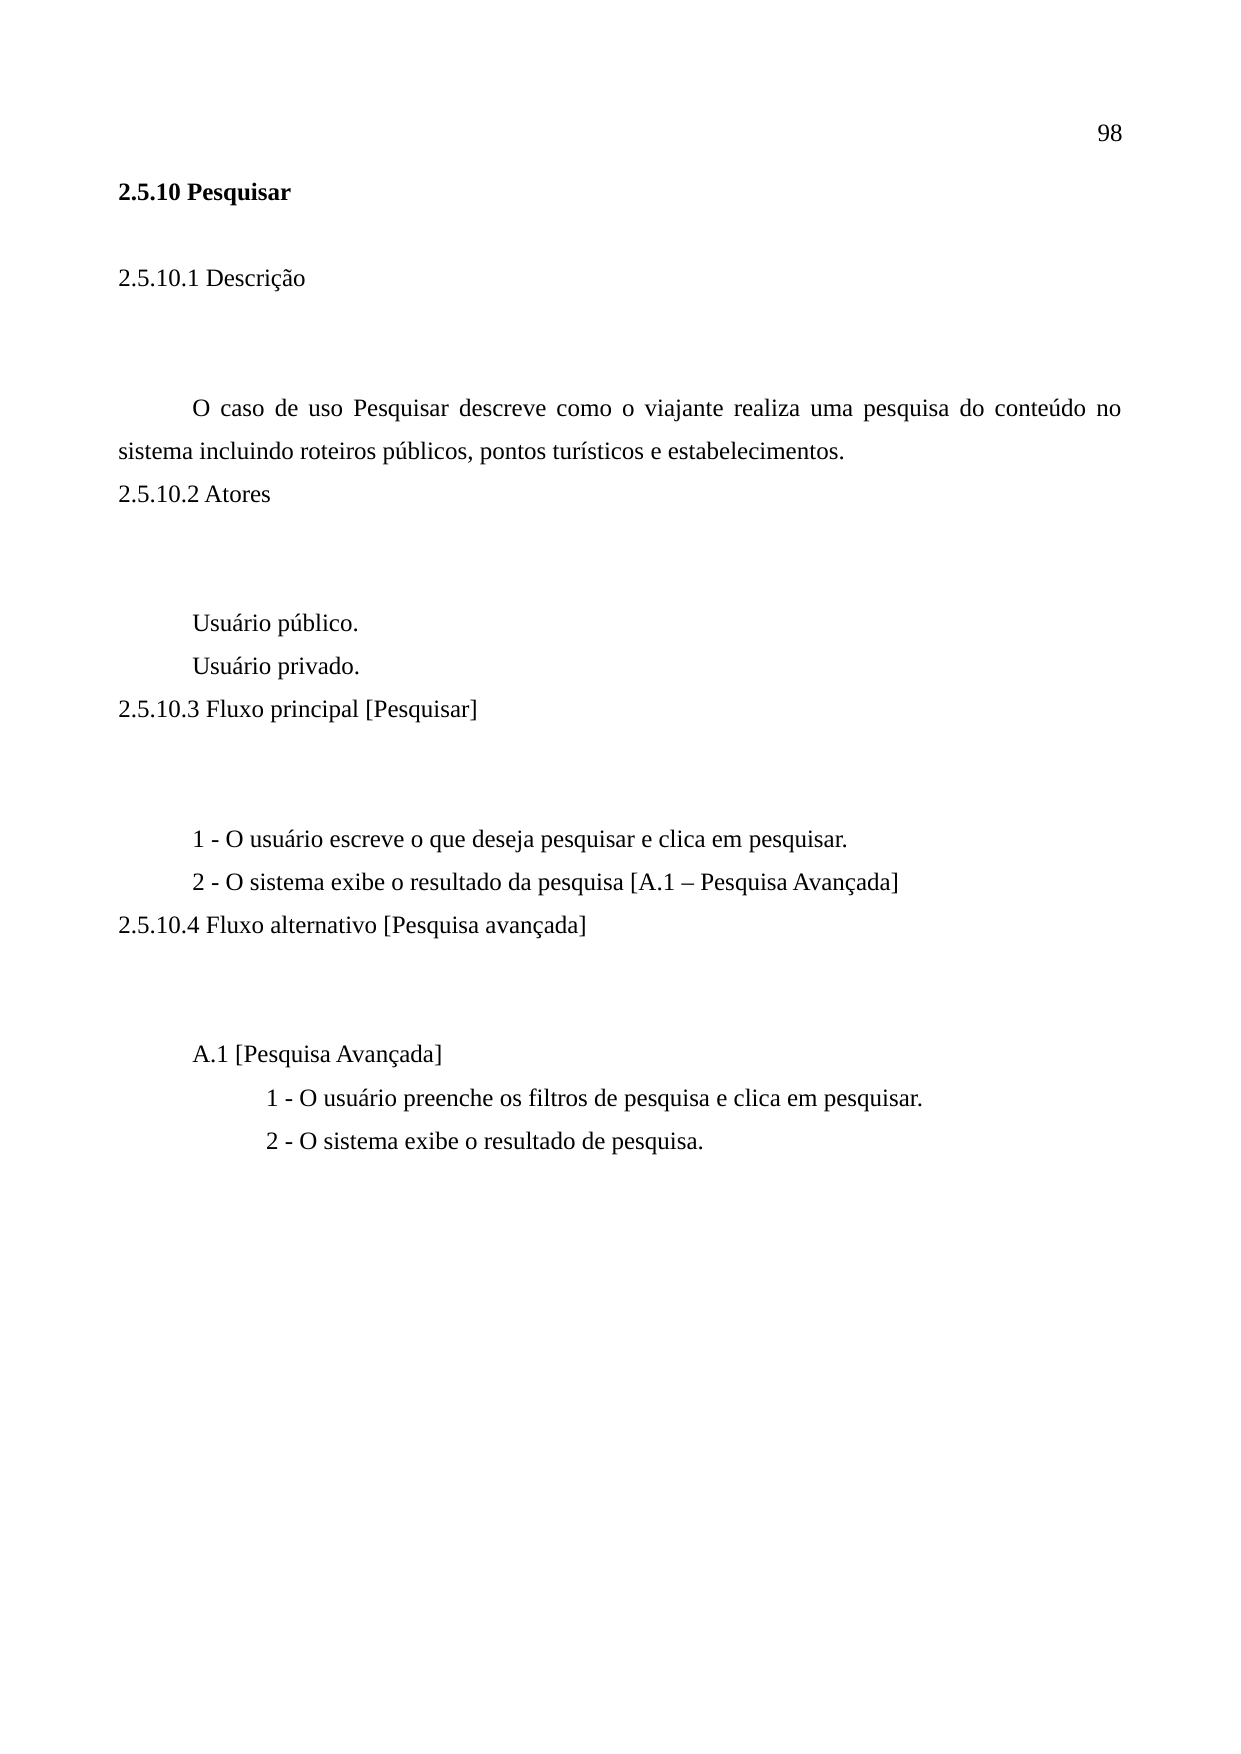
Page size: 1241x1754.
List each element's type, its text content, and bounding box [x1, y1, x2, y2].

text 1 - O usuário escreve o que deseja pesquisar e clica em pesquisar. [118, 824, 1122, 853]
text Usuário público. [118, 608, 1122, 637]
subtitle Pesquisar [118, 177, 1122, 206]
subtitle Fluxo alternativo [Pesquisa avançada] [118, 910, 1122, 939]
subtitle Fluxo principal [Pesquisar] [118, 694, 1122, 723]
subtitle Descrição [118, 263, 1122, 292]
text O caso de uso Pesquisar descreve como o viajante realiza uma pesquisa do conteúdo no sistema incluindo roteiros públicos, pontos turísticos e estabelecimentos. [118, 393, 1122, 464]
text Usuário privado. [118, 651, 1122, 680]
text A.1 [Pesquisa Avançada] [118, 1039, 1122, 1068]
text 2 - O sistema exibe o resultado da pesquisa [A.1 – Pesquisa Avançada] [118, 867, 1122, 896]
text 2 - O sistema exibe o resultado de pesquisa. [118, 1126, 1122, 1154]
subtitle Atores [118, 479, 1122, 508]
text 1 - O usuário preenche os filtros de pesquisa e clica em pesquisar. [118, 1083, 1122, 1111]
